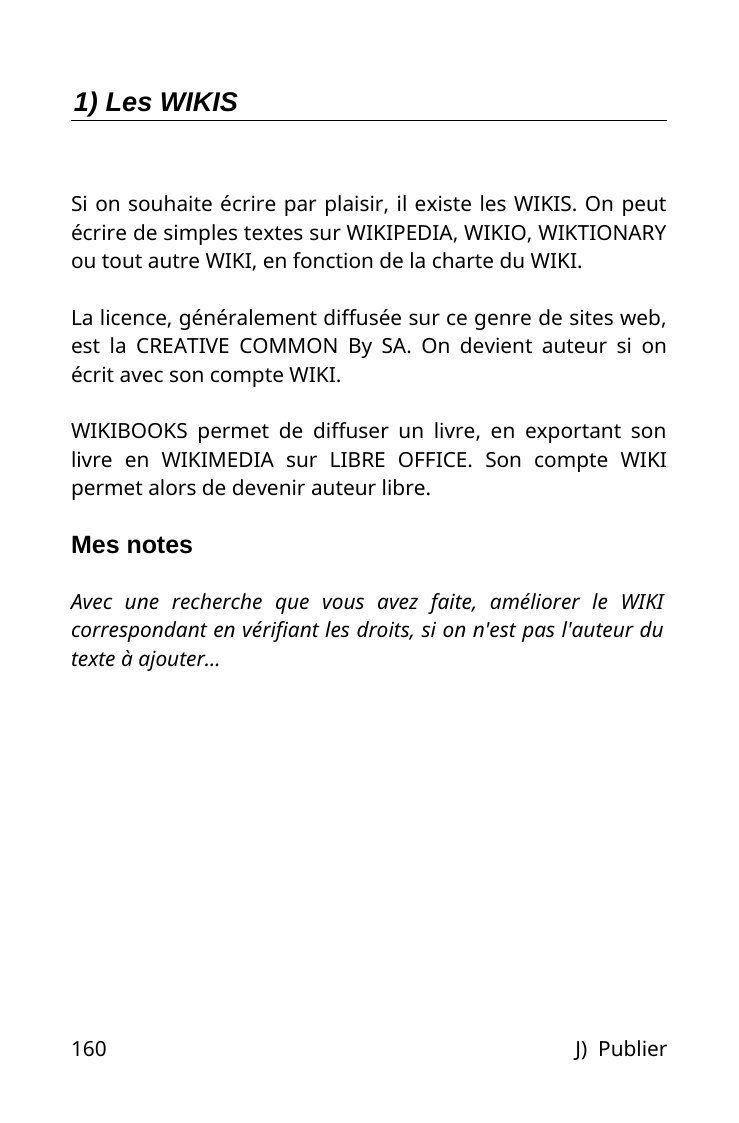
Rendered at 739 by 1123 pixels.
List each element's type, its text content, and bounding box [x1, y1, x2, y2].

subtitle Mes notes [71, 530, 667, 558]
text WIKIBOOKS permet de diffuser un livre, en exportant son livre en WIKIMEDIA sur LIBRE OFFICE. Son compte WIKI permet alors de devenir auteur libre. [71, 417, 667, 502]
text Si on souhaite écrire par plaisir, il existe les WIKIS. On peut écrire de simples textes sur WIKIPEDIA, WIKIO, WIKTIONARY ou tout autre WIKI, en fonction de la charte du WIKI. [71, 189, 667, 274]
subtitle Les WIKIS [71, 84, 667, 120]
text Avec une recherche que vous avez faite, améliorer le WIKI correspondant en vérifiant les droits, si on n'est pas l'auteur du texte à ajouter... [71, 587, 667, 672]
text La licence, généralement diffusée sur ce genre de sites web, est la CREATIVE COMMON By SA. On devient auteur si on écrit avec son compte WIKI. [71, 303, 667, 388]
